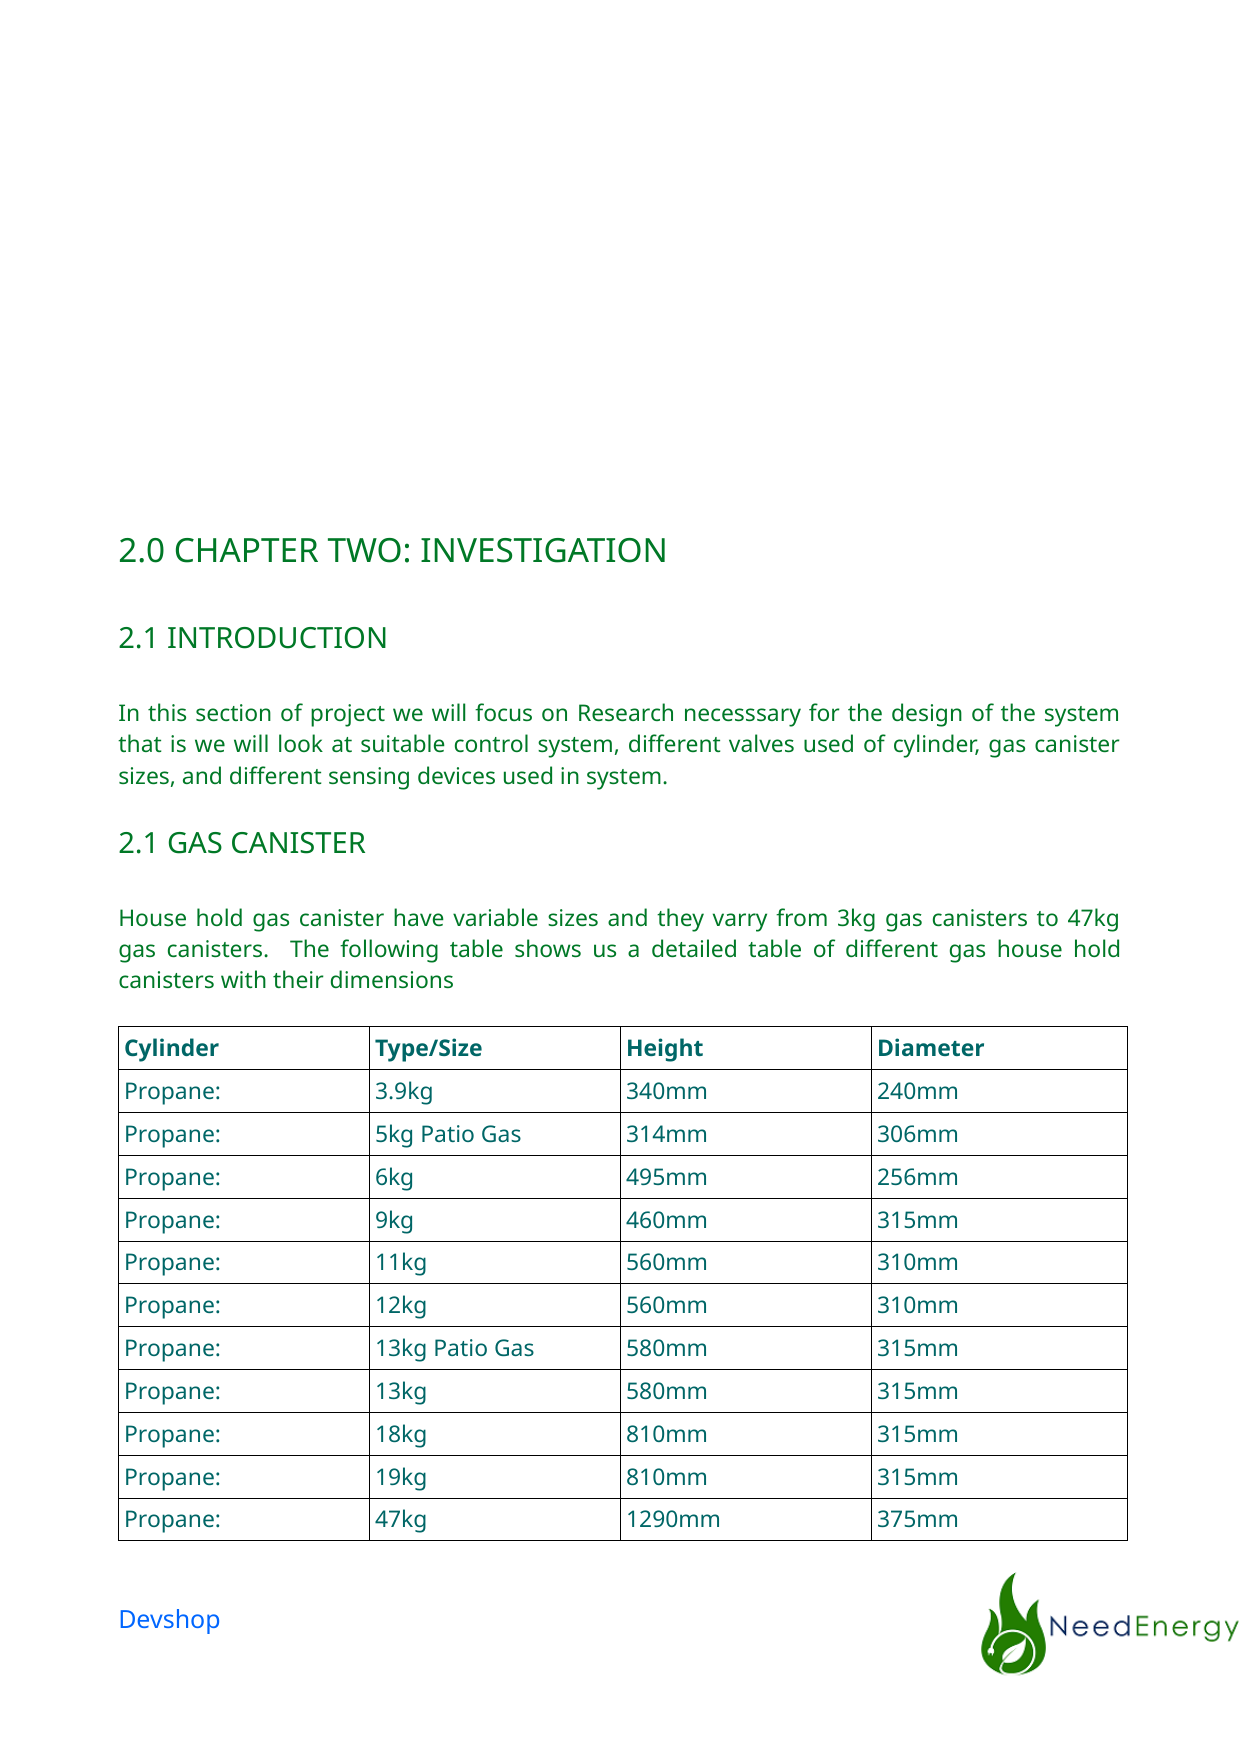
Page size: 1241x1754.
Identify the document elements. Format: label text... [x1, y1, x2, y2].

table_cell 375mm [872, 1499, 1127, 1540]
table_cell Propane: [119, 1370, 369, 1412]
table_cell Propane: [119, 1284, 369, 1326]
table_cell 11kg [370, 1242, 620, 1283]
table_cell 580mm [621, 1327, 871, 1369]
table_cell Propane: [119, 1327, 369, 1369]
table_cell Propane: [119, 1499, 369, 1540]
table_cell 310mm [872, 1284, 1127, 1326]
table_cell 13kg Patio Gas [370, 1327, 620, 1369]
text In this section of project we will focus on Research necesssary for the design of the system that is we will look at suitable control system, different valves used of cylinder, gas canister sizes, and different sensing devices used in system. [118, 697, 1122, 791]
table_cell 19kg [370, 1456, 620, 1497]
table_cell 460mm [621, 1199, 871, 1241]
table_cell 240mm [872, 1070, 1127, 1112]
text 2.1 INTRODUCTION [118, 618, 1122, 657]
table_cell 560mm [621, 1242, 871, 1283]
table_header Type/Size [370, 1027, 620, 1069]
table_cell 495mm [621, 1156, 871, 1198]
table_cell 580mm [621, 1370, 871, 1412]
table_cell 18kg [370, 1413, 620, 1454]
picture [977, 1572, 1241, 1685]
table_cell Propane: [119, 1070, 369, 1112]
table_header Height [621, 1027, 871, 1069]
table_cell Propane: [119, 1456, 369, 1497]
table_cell Propane: [119, 1242, 369, 1283]
table_cell 13kg [370, 1370, 620, 1412]
table_cell Propane: [119, 1413, 369, 1454]
table_cell 306mm [872, 1113, 1127, 1155]
table_header Cylinder [119, 1027, 369, 1069]
table_cell 5kg Patio Gas [370, 1113, 620, 1155]
table_header Diameter [872, 1027, 1127, 1069]
table_cell 560mm [621, 1284, 871, 1326]
text House hold gas canister have variable sizes and they varry from 3kg gas canisters to 47kg gas canisters. The following table shows us a detailed table of different gas house hold canisters with their dimensions [118, 901, 1122, 995]
table_cell 6kg [370, 1156, 620, 1198]
table_cell Propane: [119, 1113, 369, 1155]
table_cell 1290mm [621, 1499, 871, 1540]
table_cell Propane: [119, 1156, 369, 1198]
table_cell 810mm [621, 1456, 871, 1497]
table_cell 315mm [872, 1413, 1127, 1454]
table_cell 315mm [872, 1370, 1127, 1412]
table_cell 310mm [872, 1242, 1127, 1283]
table_cell 3.9kg [370, 1070, 620, 1112]
table_cell 810mm [621, 1413, 871, 1454]
table_cell 315mm [872, 1456, 1127, 1497]
table_cell 47kg [370, 1499, 620, 1540]
table_cell 314mm [621, 1113, 871, 1155]
table_cell 315mm [872, 1199, 1127, 1241]
table_cell 315mm [872, 1327, 1127, 1369]
text 2.1 GAS CANISTER [118, 822, 1122, 862]
table_cell 340mm [621, 1070, 871, 1112]
table_cell 9kg [370, 1199, 620, 1241]
table_cell 12kg [370, 1284, 620, 1326]
text 2.0 CHAPTER TWO: INVESTIGATION [118, 527, 1122, 572]
table_cell 256mm [872, 1156, 1127, 1198]
table_cell Propane: [119, 1199, 369, 1241]
